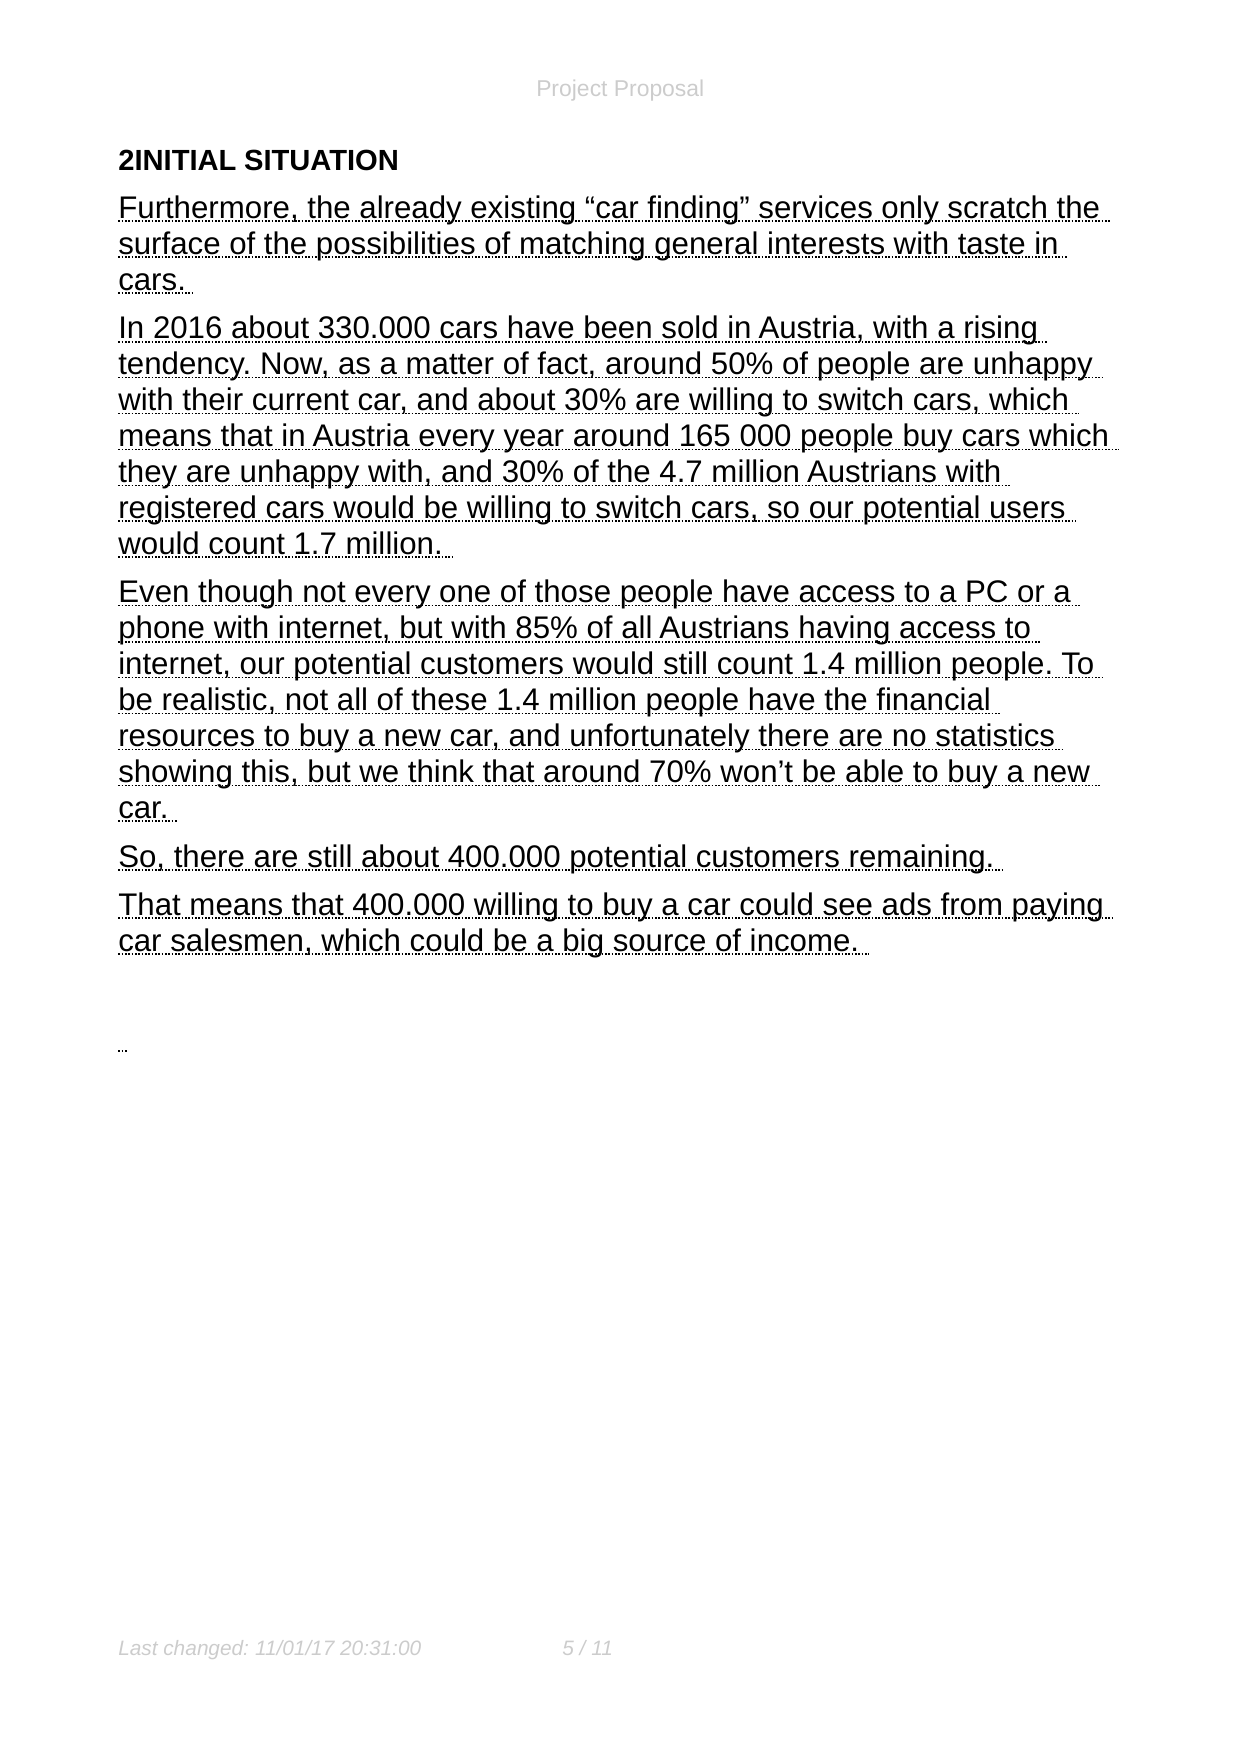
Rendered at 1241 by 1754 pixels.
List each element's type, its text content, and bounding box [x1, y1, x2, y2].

text So, there are still about 400.000 potential customers remaining. [118, 838, 1122, 873]
text In 2016 about 330.000 cars have been sold in Austria, with a rising tendency. Now, as a matter of fact, around 50% of people are unhappy with their current car, and about 30% are willing to switch cars, which means that in Austria every year around 165 000 people buy cars which they are unhappy with, and 30% of the 4.7 million Austrians with registered cars would be willing to switch cars, so our potential users would count 1.7 million. [118, 309, 1122, 561]
text Furthermore, the already existing “car finding” services only scratch the surface of the possibilities of matching general interests with taste in cars. [118, 189, 1122, 297]
subtitle Initial Situation [118, 143, 1122, 177]
text Even though not every one of those people have access to a PC or a phone with internet, but with 85% of all Austrians having access to internet, our potential customers would still count 1.4 million people. To be realistic, not all of these 1.4 million people have the financial resources to buy a new car, and unfortunately there are no statistics showing this, but we think that around 70% won’t be able to buy a new car. [118, 573, 1122, 825]
text That means that 400.000 willing to buy a car could see ads from paying car salesmen, which could be a big source of income. [118, 886, 1122, 958]
